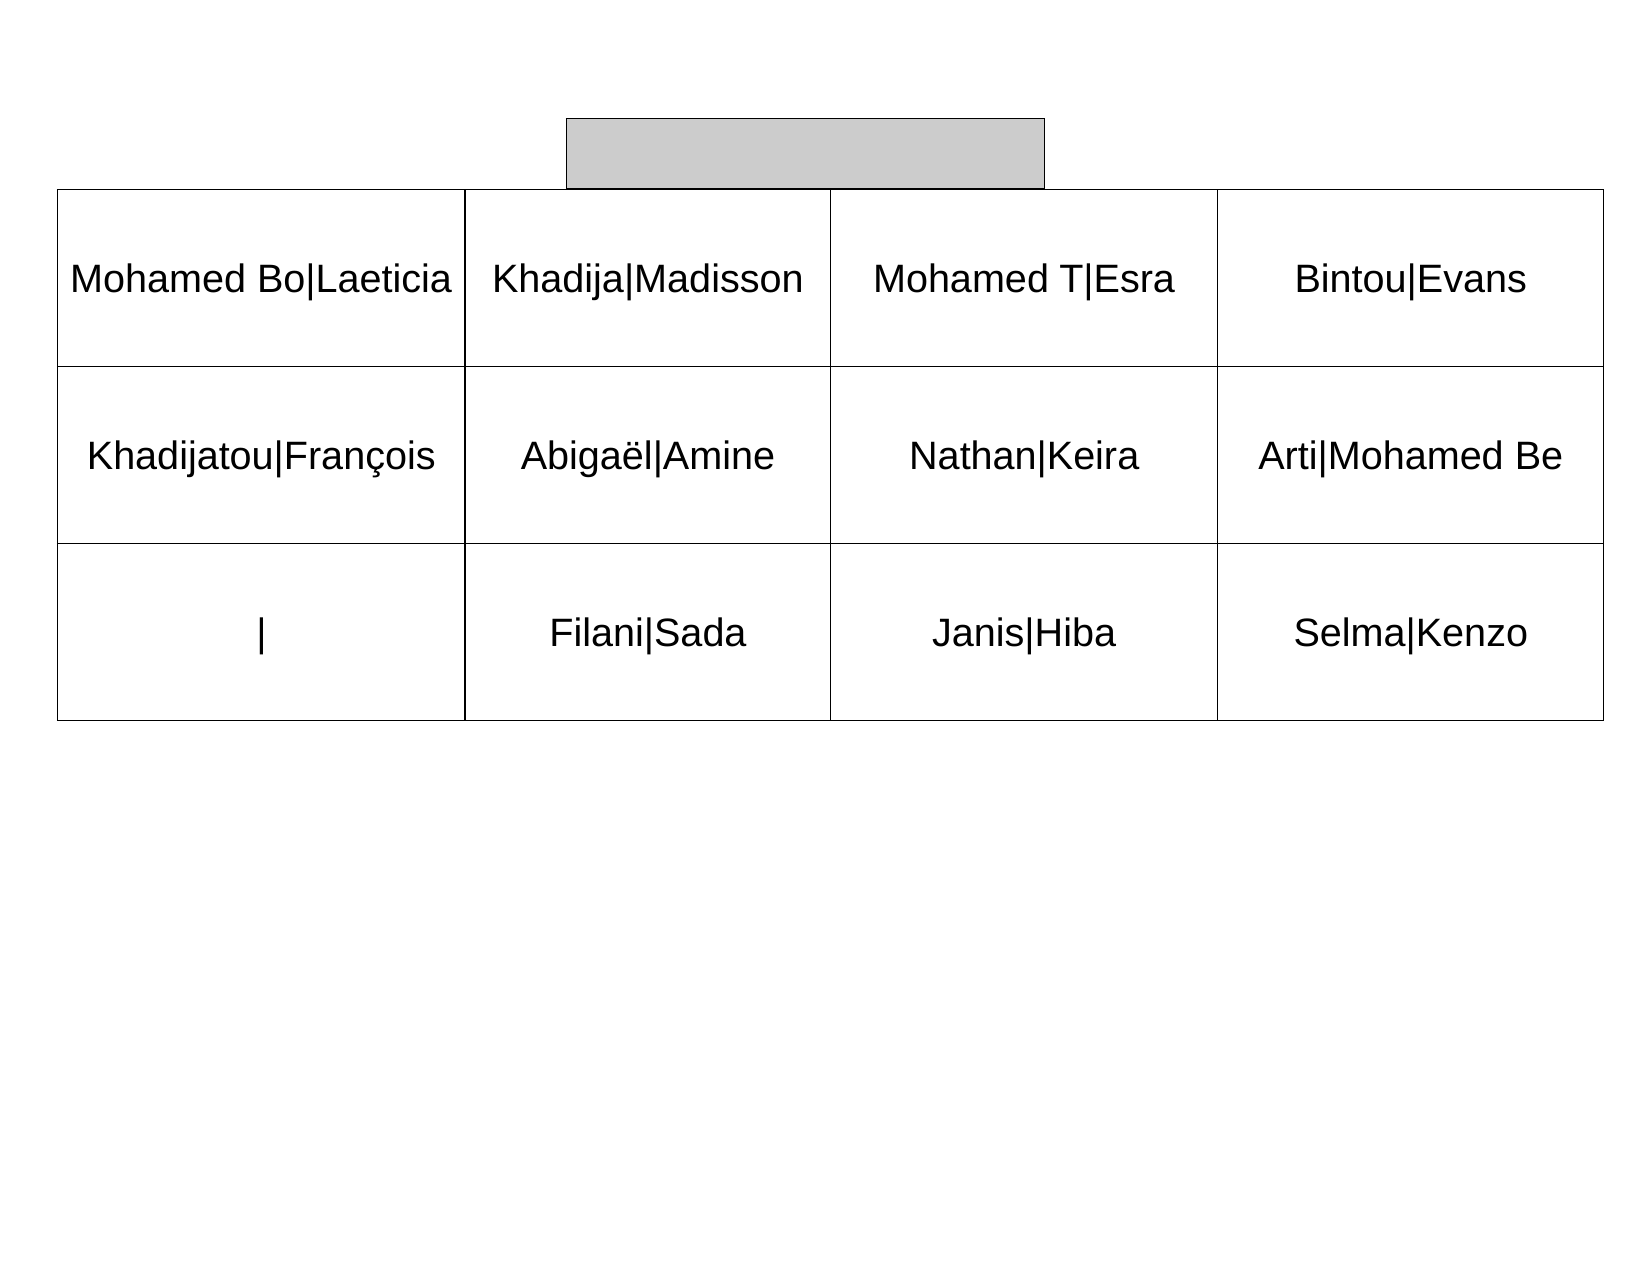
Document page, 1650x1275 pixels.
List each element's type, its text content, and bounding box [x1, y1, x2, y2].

table_cell Janis|Hiba [831, 544, 1217, 720]
table_cell | [58, 544, 464, 720]
table_cell Khadijatou|François [58, 367, 464, 543]
table_header Mohamed T|Esra [831, 190, 1217, 366]
table_header Mohamed Bo|Laeticia [58, 190, 464, 366]
table_cell Arti|Mohamed Be [1218, 367, 1603, 543]
table_header [567, 119, 1044, 188]
table_header Khadija|Madisson [466, 190, 830, 366]
table_cell Selma|Kenzo [1218, 544, 1603, 720]
table_cell Filani|Sada [466, 544, 830, 720]
table_cell Nathan|Keira [831, 367, 1217, 543]
table_header Bintou|Evans [1218, 190, 1603, 366]
table_cell Abigaël|Amine [466, 367, 830, 543]
